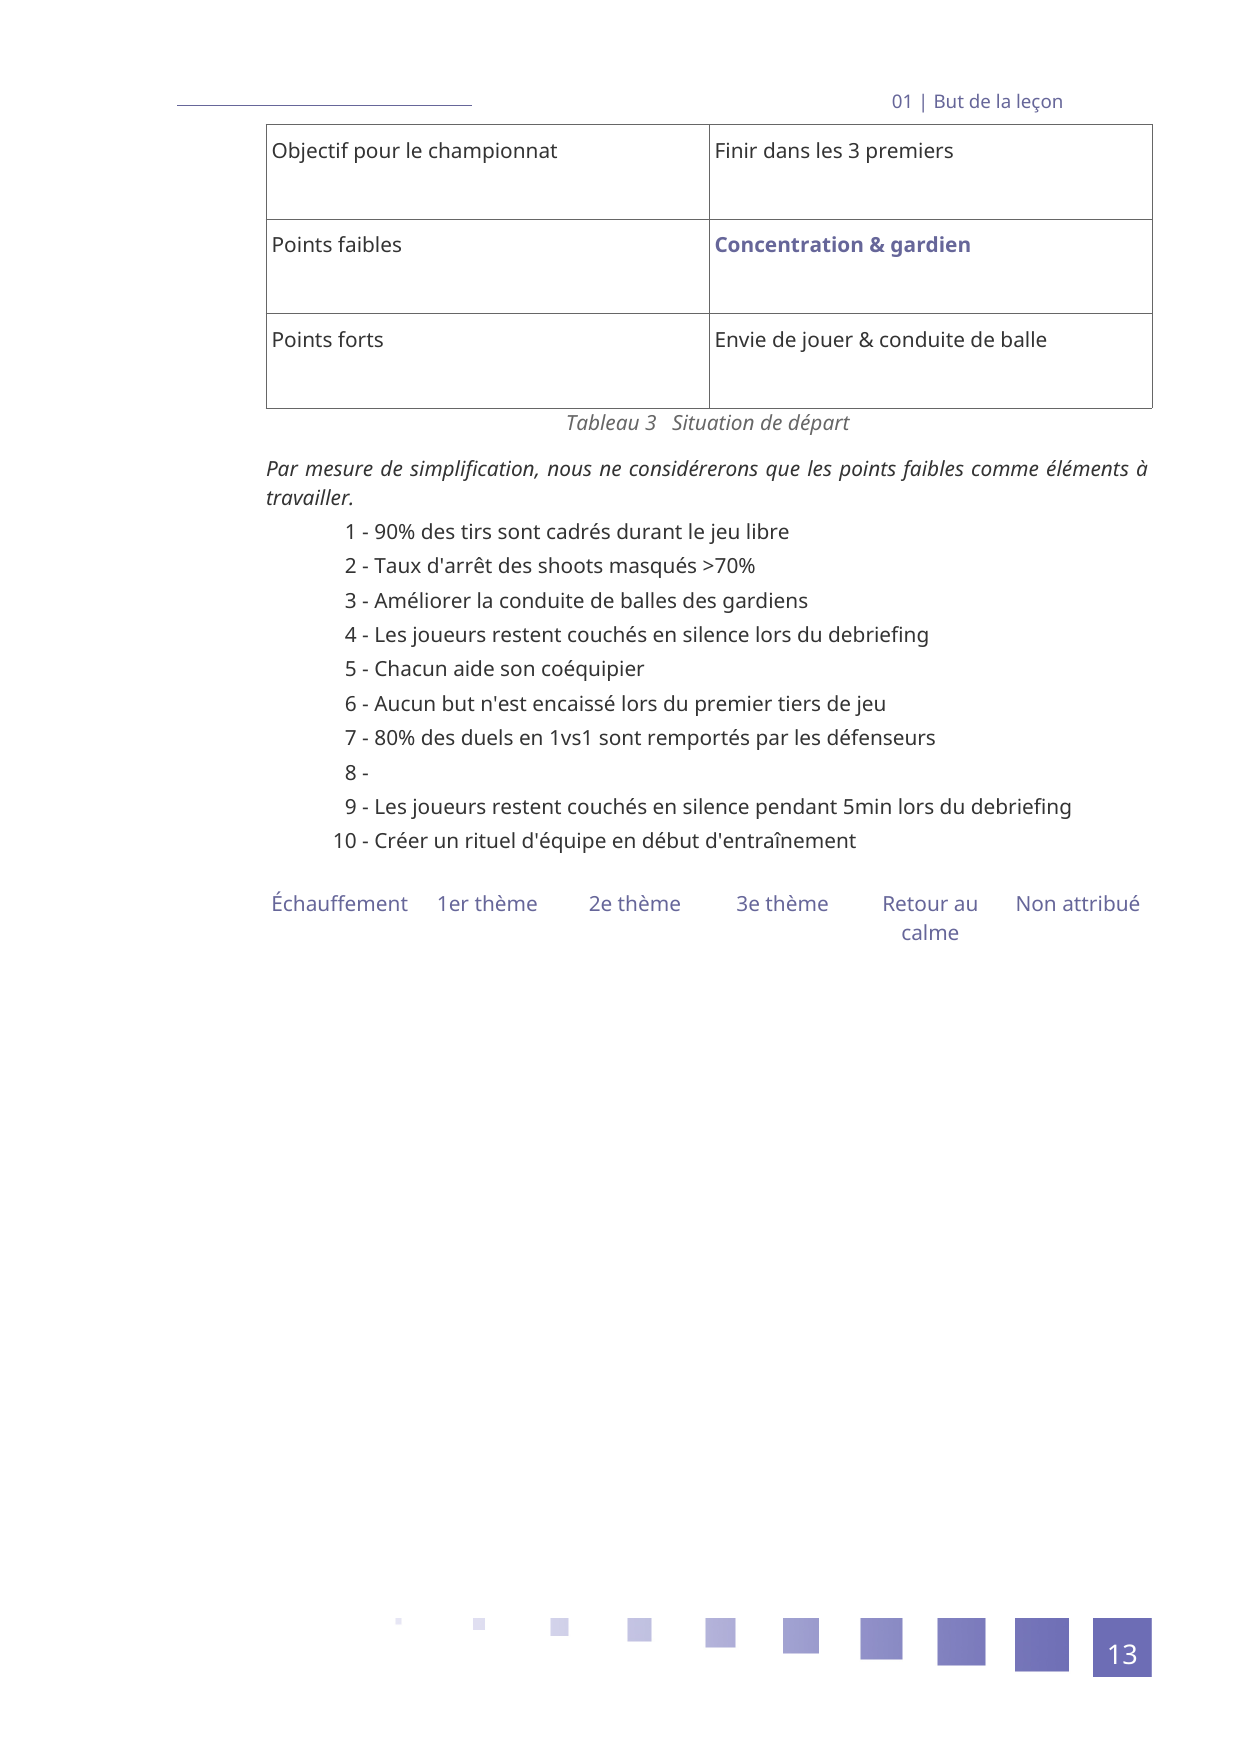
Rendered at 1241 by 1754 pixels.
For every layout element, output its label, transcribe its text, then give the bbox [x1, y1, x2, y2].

list Taux d'arrêt des shoots masqués >70% [303, 551, 1152, 580]
list Aucun but n'est encaissé lors du premier tiers de jeu [303, 689, 1152, 717]
table_header 1er thème [413, 883, 561, 946]
text Par mesure de simplification, nous ne considérerons que les points faibles comme éléments à travailler. [266, 454, 1152, 511]
table_cell [413, 946, 561, 974]
table_header 3e thème [709, 883, 856, 946]
table_cell Points forts [267, 314, 709, 408]
list Améliorer la conduite de balles des gardiens [303, 586, 1152, 614]
table_cell [266, 946, 413, 974]
picture [351, 1618, 1152, 1678]
table_cell [1004, 946, 1152, 974]
table_header Retour au calme [856, 883, 1004, 946]
table_cell Concentration & gardien [710, 220, 1152, 313]
list 90% des tirs sont cadrés durant le jeu libre [303, 517, 1152, 546]
table_cell Objectif pour le championnat [267, 125, 709, 219]
list Créer un rituel d'équipe en début d'entraînement [303, 826, 1152, 855]
list Les joueurs restent couchés en silence pendant 5min lors du debriefing [303, 792, 1152, 821]
list 80% des duels en 1vs1 sont remportés par les défenseurs [303, 723, 1152, 752]
table_cell [561, 946, 709, 974]
list Les joueurs restent couchés en silence lors du debriefing [303, 620, 1152, 649]
title Tableau 3 Situation de départ [266, 409, 1152, 437]
table_header Échauffement [266, 883, 413, 946]
table_header Non attribué [1004, 883, 1152, 946]
table_cell [856, 946, 1004, 974]
table_cell [709, 946, 856, 974]
table_cell Envie de jouer & conduite de balle [710, 314, 1152, 408]
table_header 2e thème [561, 883, 709, 946]
table_cell Finir dans les 3 premiers [710, 125, 1152, 219]
table_cell Points faibles [267, 220, 709, 313]
list Chacun aide son coéquipier [303, 654, 1152, 683]
